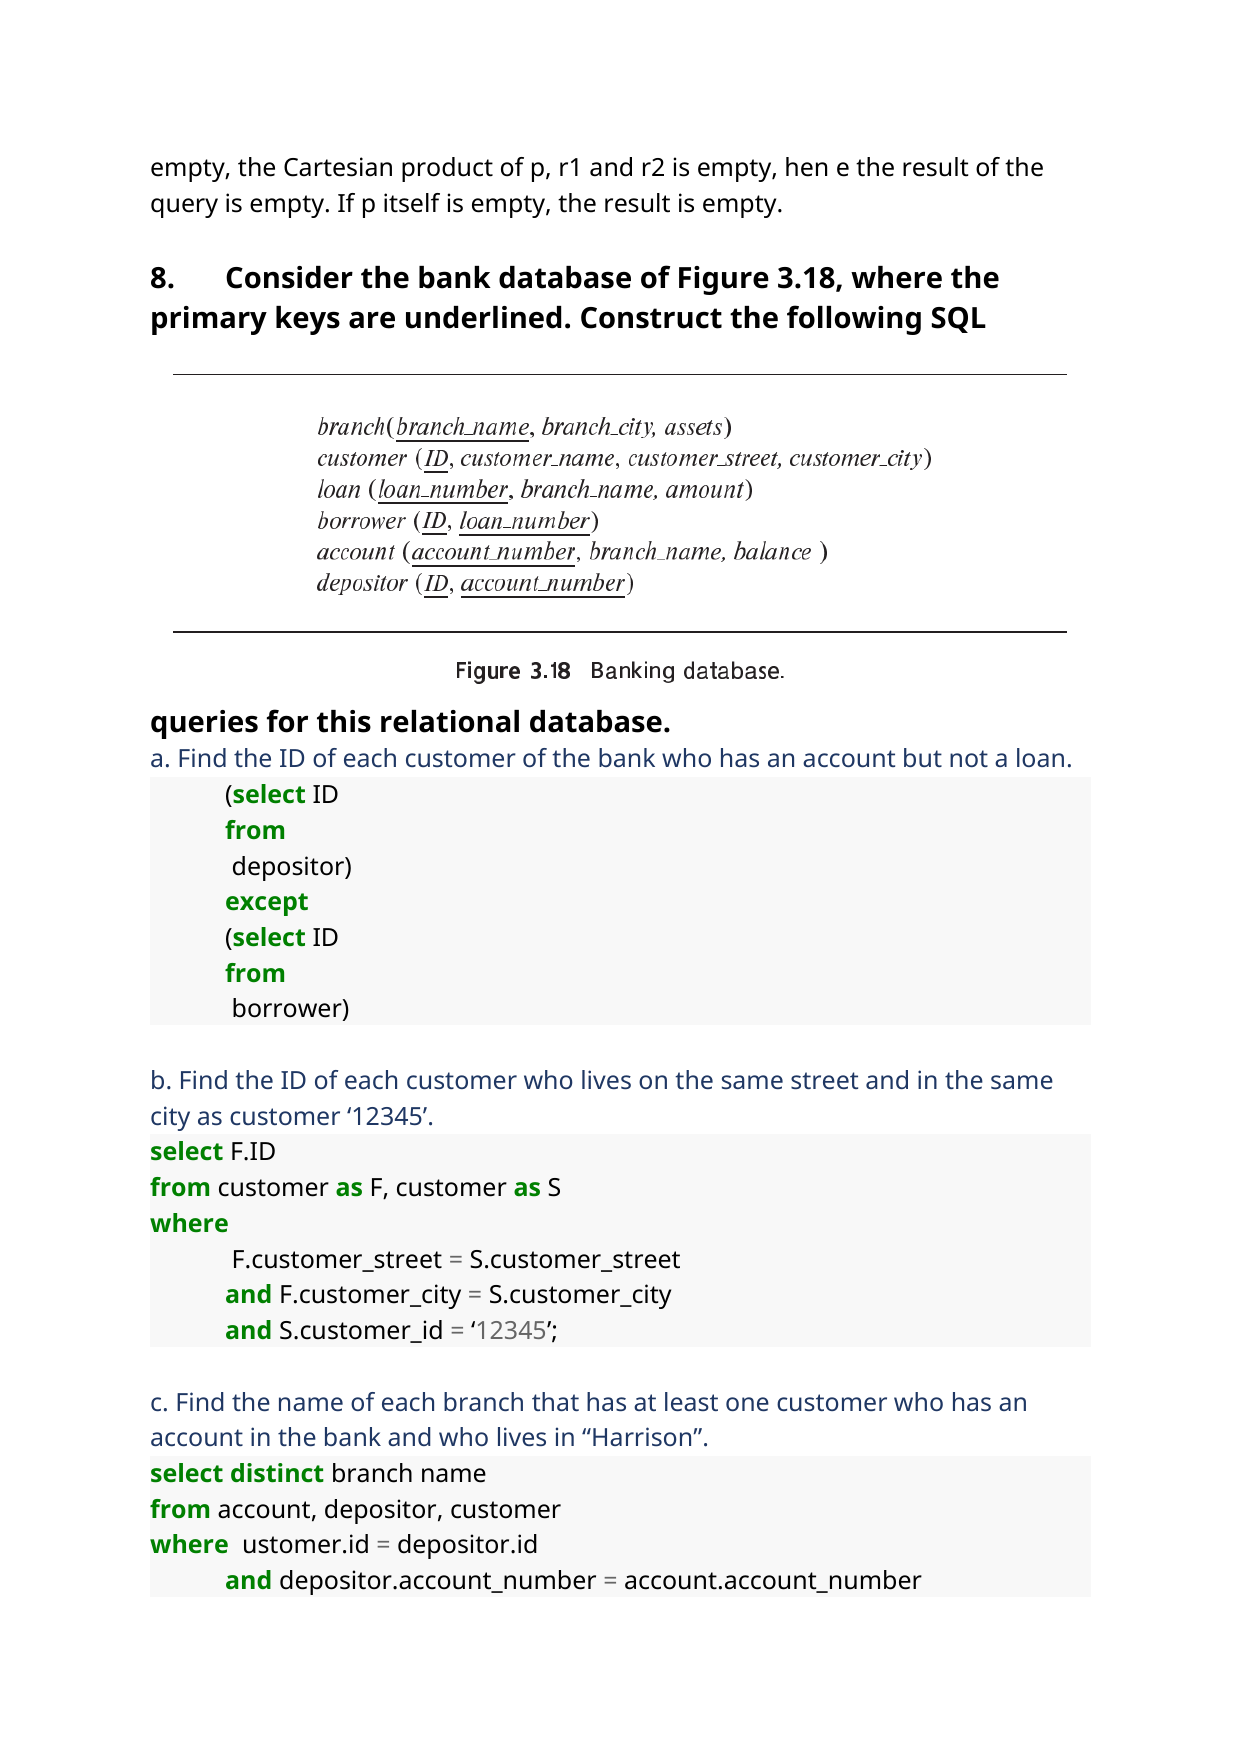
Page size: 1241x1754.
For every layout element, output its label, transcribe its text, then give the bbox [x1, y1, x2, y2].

text select distinct branch name [150, 1456, 1091, 1490]
text where ustomer.id = depositor.id [150, 1527, 1091, 1561]
text from customer as F, customer as S [150, 1170, 1091, 1204]
subtitle queries for this relational database. [150, 702, 1091, 741]
text and S.customer_id = ‘12345’; [150, 1313, 1091, 1347]
subtitle b. Find the ID of each customer who lives on the same street and in the same city as customer ‘12345’. [150, 1063, 1091, 1132]
text from [150, 812, 1091, 847]
text empty, the Cartesian product of p, r1 and r2 is empty, hen e the result of the query is empty. If p itself is empty, the result is empty. [150, 150, 1091, 220]
text F.customer_street = S.customer_street [150, 1241, 1091, 1275]
text borrower) [150, 991, 1091, 1025]
subtitle c. Find the name of each branch that has at least one customer who has an account in the bank and who lives in “Harrison”. [150, 1384, 1091, 1454]
text select F.ID [150, 1134, 1091, 1168]
picture [150, 356, 1091, 702]
text and F.customer_city = S.customer_city [150, 1277, 1091, 1311]
text from [150, 955, 1091, 989]
subtitle Consider the bank database of Figure 3.18, where the primary keys are underlined. Construct the following SQL [150, 257, 1091, 356]
text and depositor.account_number = account.account_number [150, 1563, 1091, 1597]
text depositor) [150, 848, 1091, 882]
text from account, depositor, customer [150, 1491, 1091, 1525]
text except [150, 884, 1091, 918]
text where [150, 1206, 1091, 1239]
text (select ID [150, 920, 1091, 954]
subtitle a. Find the ID of each customer of the bank who has an account but not a loan. [150, 741, 1091, 775]
text (select ID [150, 777, 1091, 811]
